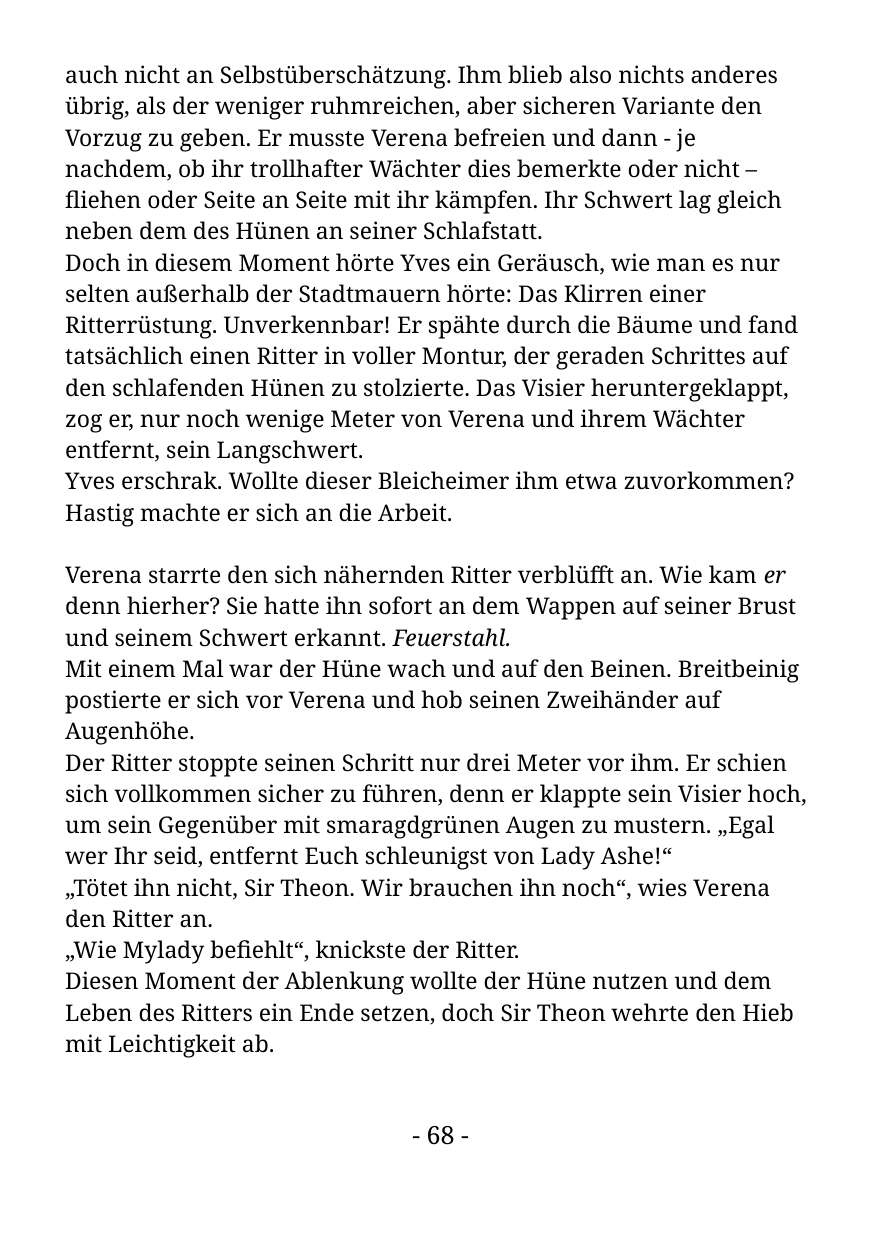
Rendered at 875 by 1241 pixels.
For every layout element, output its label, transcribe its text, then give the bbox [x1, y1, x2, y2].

text auch nicht an Selbstüberschätzung. Ihm blieb also nichts anderes übrig, als der weniger ruhmreichen, aber sicheren Variante den Vorzug zu geben. Er musste Verena befreien und dann - je nachdem, ob ihr trollhafter Wächter dies bemerkte oder nicht – fliehen oder Seite an Seite mit ihr kämpfen. Ihr Schwert lag gleich neben dem des Hünen an seiner Schlafstatt. Doch in diesem Moment hörte Yves ein Geräusch, wie man es nur selten außerhalb der Stadtmauern hörte: Das Klirren einer Ritterrüstung. Unverkennbar! Er spähte durch die Bäume und fand tatsächlich einen Ritter in voller Montur, der geraden Schrittes auf den schlafenden Hünen zu stolzierte. Das Visier heruntergeklappt, zog er, nur noch wenige Meter von Verena und ihrem Wächter entfernt, sein Langschwert. Yves erschrak. Wollte dieser Bleicheimer ihm etwa zuvorkommen? Hastig machte er sich an die Arbeit. Verena starrte den sich nähernden Ritter verblüfft an. Wie kam er denn hierher? Sie hatte ihn sofort an dem Wappen auf seiner Brust und seinem Schwert erkannt. Feuerstahl. Mit einem Mal war der Hüne wach und auf den Beinen. Breitbeinig postierte er sich vor Verena und hob seinen Zweihänder auf Augenhöhe. Der Ritter stoppte seinen Schritt nur drei Meter vor ihm. Er schien sich vollkommen sicher zu führen, denn er klappte sein Visier hoch, um sein Gegenüber mit smaragdgrünen Augen zu mustern. „Egal wer Ihr seid, entfernt Euch schleunigst von Lady Ashe!“ „Tötet ihn nicht, Sir Theon. Wir brauchen ihn noch“, wies Verena den Ritter an. „Wie Mylady befiehlt“, knickste der Ritter. Diesen Moment der Ablenkung wollte der Hüne nutzen und dem Leben des Ritters ein Ende setzen, doch Sir Theon wehrte den Hieb mit Leichtigkeit ab. [65, 59, 809, 1059]
